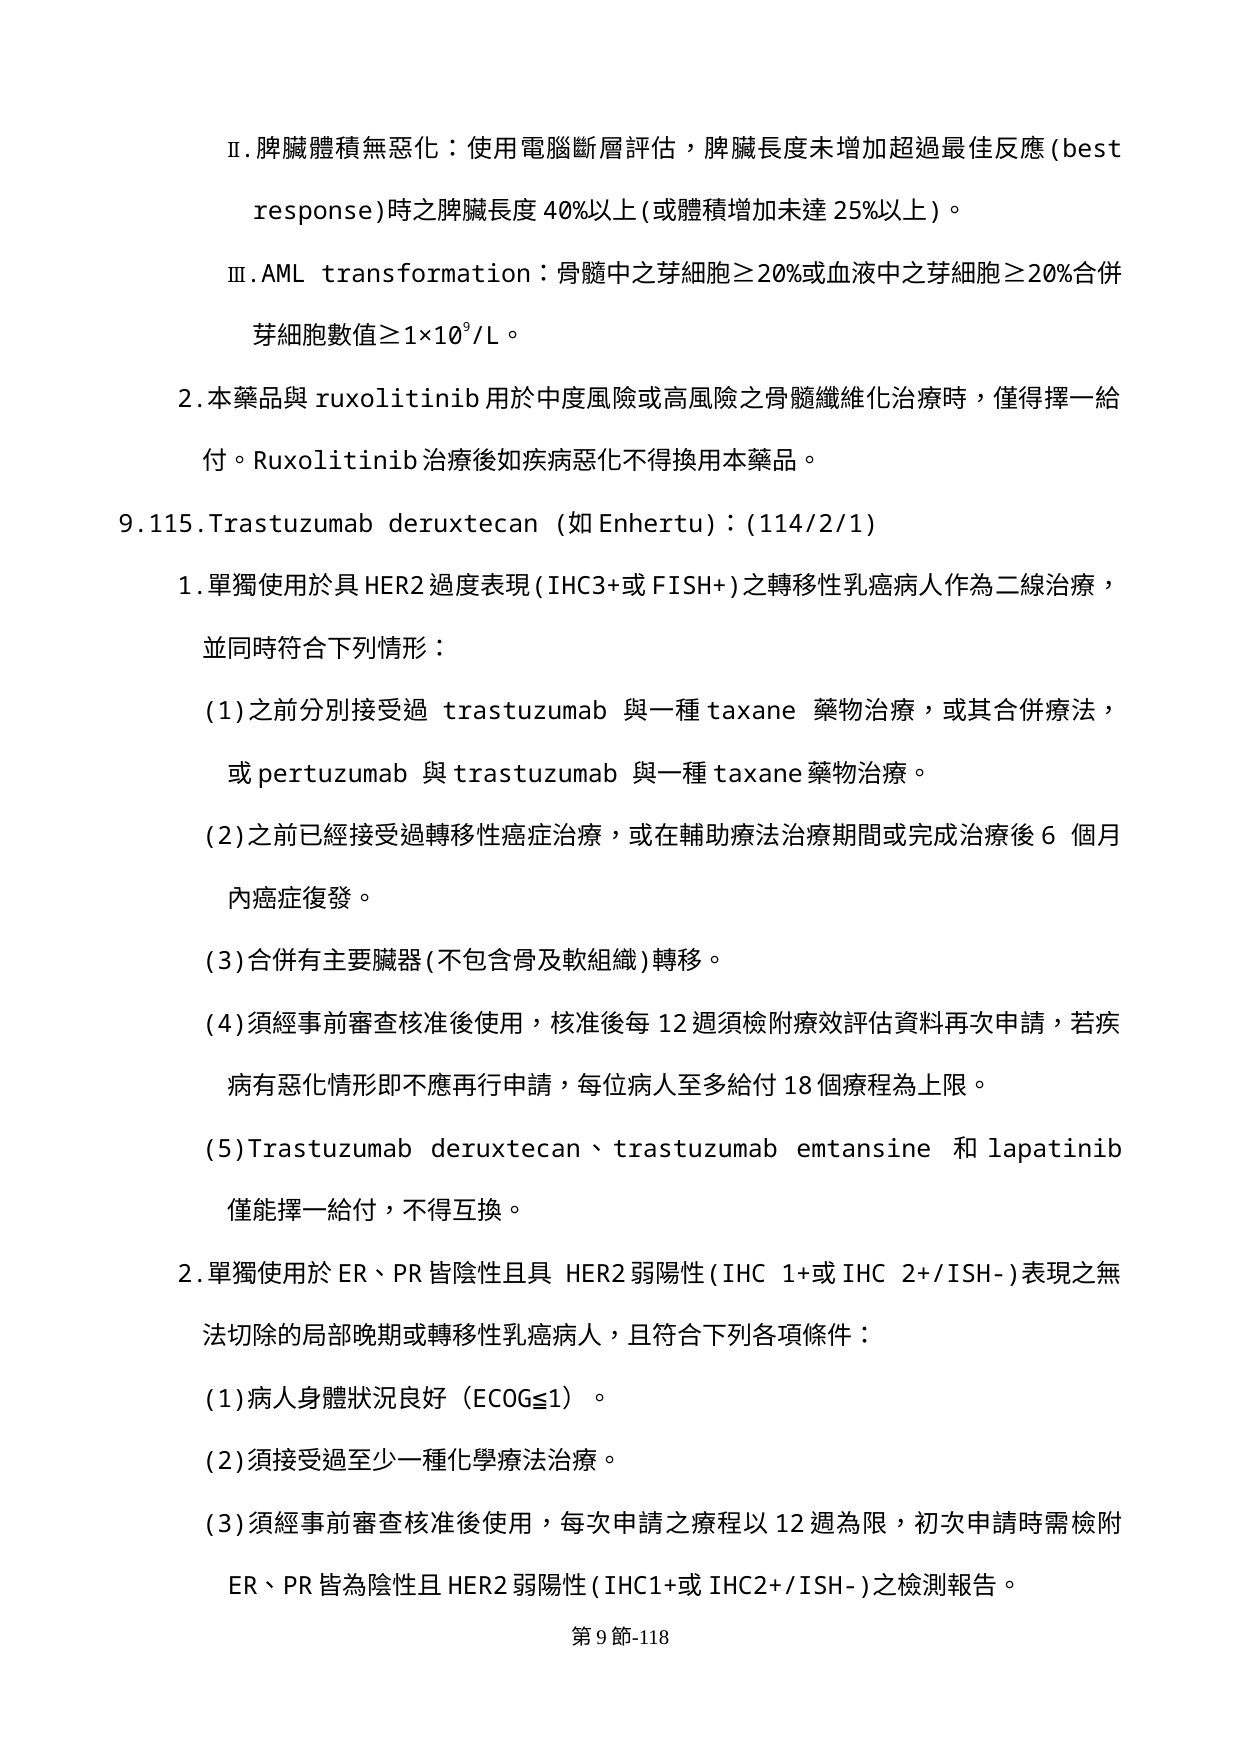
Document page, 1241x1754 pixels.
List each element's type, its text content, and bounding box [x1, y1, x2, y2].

text (4)須經事前審查核准後使用，核准後每12週須檢附療效評估資料再次申請，若疾病有惡化情形即不應再行申請，每位病人至多給付18個療程為上限。 [202, 979, 1122, 1104]
text 2.本藥品與ruxolitinib用於中度風險或高風險之骨髓纖維化治療時，僅得擇一給付。Ruxolitinib治療後如疾病惡化不得換用本藥品。 [177, 354, 1122, 479]
text 9.115.Trastuzumab deruxtecan (如Enhertu)：(114/2/1) [118, 479, 1122, 542]
text (2)須接受過至少一種化學療法治療。 [202, 1417, 1122, 1479]
text (1)病人身體狀況良好（ECOG≦1）。 [202, 1354, 1122, 1417]
text (5)Trastuzumab deruxtecan、trastuzumab emtansine 和lapatinib 僅能擇一給付，不得互換。 [202, 1104, 1122, 1229]
text Ⅲ.AML transformation：骨髓中之芽細胞≥20%或血液中之芽細胞≥20%合併芽細胞數值≥1×109/L。 [227, 229, 1122, 354]
text 2.單獨使用於ER、PR皆陰性且具 HER2弱陽性(IHC 1+或IHC 2+/ISH-)表現之無法切除的局部晚期或轉移性乳癌病人，且符合下列各項條件： [177, 1229, 1122, 1354]
text (3)須經事前審查核准後使用，每次申請之療程以12週為限，初次申請時需檢附ER、PR皆為陰性且HER2弱陽性(IHC1+或IHC2+/ISH-)之檢測報告。 [202, 1479, 1122, 1604]
text (2)之前已經接受過轉移性癌症治療，或在輔助療法治療期間或完成治療後6 個月內癌症復發。 [202, 792, 1122, 917]
text Ⅱ.脾臟體積無惡化：使用電腦斷層評估，脾臟長度未增加超過最佳反應(best response)時之脾臟長度40%以上(或體積增加未達25%以上)。 [227, 104, 1122, 229]
text (1)之前分別接受過 trastuzumab 與一種taxane 藥物治療，或其合併療法，或pertuzumab 與trastuzumab 與一種taxane藥物治療。 [202, 667, 1122, 792]
text (3)合併有主要臟器(不包含骨及軟組織)轉移。 [202, 917, 1122, 979]
text 1.單獨使用於具HER2過度表現(IHC3+或FISH+)之轉移性乳癌病人作為二線治療，並同時符合下列情形： [177, 542, 1122, 667]
